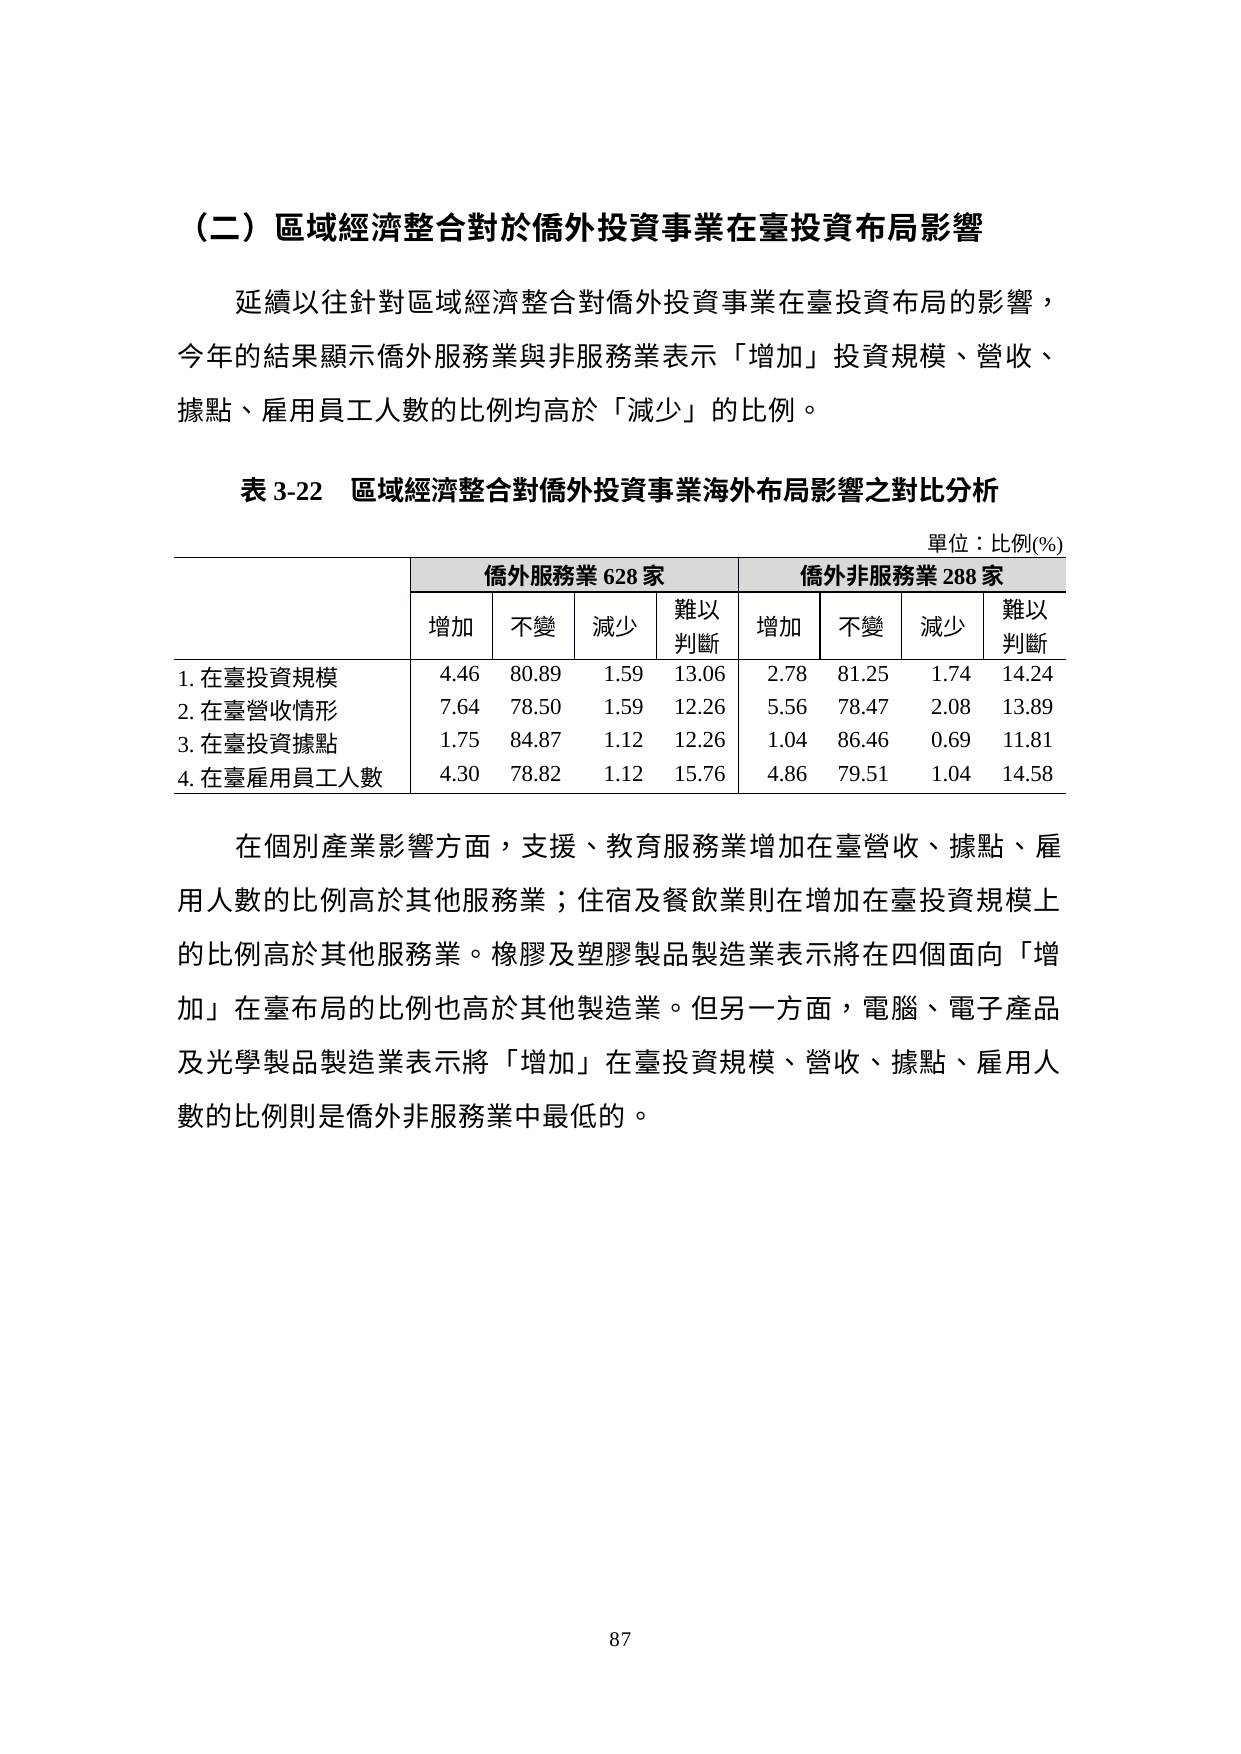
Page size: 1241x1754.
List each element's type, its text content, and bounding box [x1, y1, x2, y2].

table_cell 14.24 [984, 660, 1066, 693]
table_cell 84.87 [493, 726, 574, 759]
table_cell 減少 [575, 593, 656, 659]
table_cell 減少 [902, 593, 983, 659]
table_cell 1.12 [574, 760, 656, 793]
table_cell 1.12 [574, 726, 656, 759]
table_cell 1.04 [739, 726, 820, 759]
table_cell 僑外服務業628家 [411, 558, 738, 591]
table_cell 3. 在臺投資據點 [174, 726, 410, 759]
table_cell 4.46 [411, 660, 492, 693]
table_cell 難以 判斷 [984, 593, 1066, 659]
table_cell 14.58 [984, 760, 1066, 793]
table_cell 80.89 [493, 660, 574, 693]
table_cell 僑外非服務業288家 [739, 558, 1066, 591]
table_cell 難以 判斷 [657, 593, 738, 659]
table_cell 78.47 [820, 693, 902, 726]
table_cell 11.81 [984, 726, 1066, 759]
table_cell 78.82 [493, 760, 574, 793]
table_cell 0.69 [902, 726, 984, 759]
subtitle （二）區域經濟整合對於僑外投資事業在臺投資布局影響 [177, 196, 1063, 250]
table_cell 4.30 [411, 760, 492, 793]
table_cell 1.75 [411, 726, 492, 759]
table_cell 2.08 [902, 693, 984, 726]
table_cell 78.50 [493, 693, 574, 726]
table_cell [174, 558, 410, 659]
table_cell 15.76 [656, 760, 738, 793]
text 在個別產業影響方面，支援、教育服務業增加在臺營收、據點、雇用人數的比例高於其他服務業；住宿及餐飲業則在增加在臺投資規模上的比例高於其他服務業。橡膠及塑膠製品製造業表示將在四個面向「增加」在臺布局的比例也高於其他製造業。但另一方面，電腦、電子產品及光學製品製造業表示將「增加」在臺投資規模、營收、據點、雇用人數的比例則是僑外非服務業中最低的。 [177, 813, 1063, 1138]
table_cell 7.64 [411, 693, 492, 726]
table_cell 12.26 [656, 726, 738, 759]
table_cell 5.56 [739, 693, 820, 726]
table_cell 不變 [821, 593, 901, 659]
table_cell 13.89 [984, 693, 1066, 726]
table_cell 增加 [411, 593, 492, 659]
text 延續以往針對區域經濟整合對僑外投資事業在臺投資布局的影響，今年的結果顯示僑外服務業與非服務業表示「增加」投資規模、營收、據點、雇用員工人數的比例均高於「減少」的比例。 [177, 269, 1063, 431]
table_cell 增加 [739, 593, 819, 659]
table_cell 1. 在臺投資規模 [174, 660, 410, 693]
table_header 單位：比例(%) [174, 527, 1066, 557]
table_cell 不變 [493, 593, 574, 659]
table_cell 13.06 [656, 660, 738, 693]
table_cell 4.86 [739, 760, 820, 793]
table_cell 1.74 [902, 660, 984, 693]
table_cell 4. 在臺雇用員工人數 [174, 760, 410, 793]
table_cell 86.46 [820, 726, 902, 759]
text 表3-22 區域經濟整合對僑外投資事業海外布局影響之對比分析 [177, 469, 1063, 508]
table_cell 1.04 [902, 760, 984, 793]
table_cell 12.26 [656, 693, 738, 726]
table_cell 2.78 [739, 660, 820, 693]
table_cell 1.59 [574, 693, 656, 726]
table_cell 2. 在臺營收情形 [174, 693, 410, 726]
table_cell 1.59 [574, 660, 656, 693]
table_cell 79.51 [820, 760, 902, 793]
table_cell 81.25 [820, 660, 902, 693]
